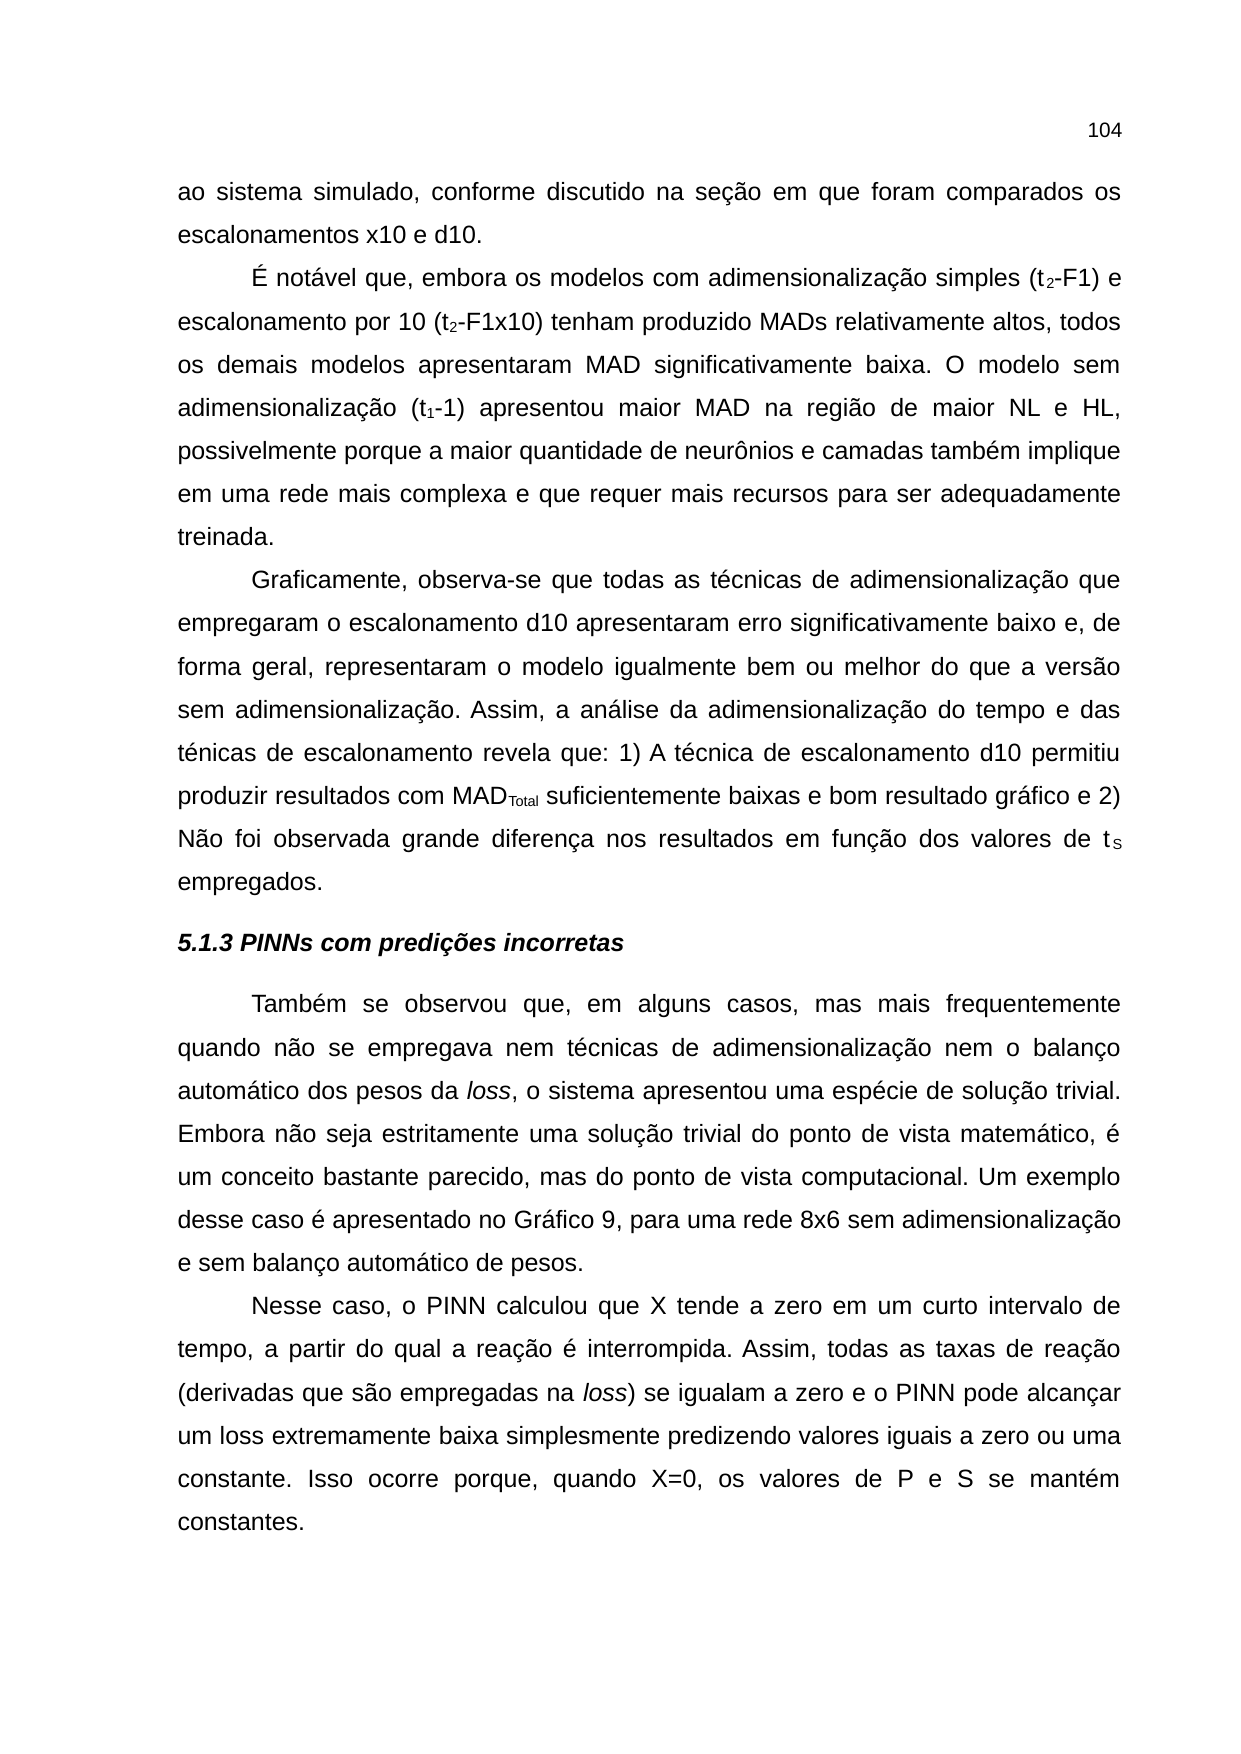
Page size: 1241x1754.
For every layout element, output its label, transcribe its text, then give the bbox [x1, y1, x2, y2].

text Também se observou que, em alguns casos, mas mais frequentemente quando não se empregava nem técnicas de adimensionalização nem o balanço automático dos pesos da loss, o sistema apresentou uma espécie de solução trivial. Embora não seja estritamente uma solução trivial do ponto de vista matemático, é um conceito bastante parecido, mas do ponto de vista computacional. Um exemplo desse caso é apresentado no Gráfico 9, para uma rede 8x6 sem adimensionalização e sem balanço automático de pesos. [177, 989, 1122, 1277]
subtitle PINNs com predições incorretas [177, 928, 1122, 957]
text Graficamente, observa-se que todas as técnicas de adimensionalização que empregaram o escalonamento d10 apresentaram erro significativamente baixo e, de forma geral, representaram o modelo igualmente bem ou melhor do que a versão sem adimensionalização. Assim, a análise da adimensionalização do tempo e das ténicas de escalonamento revela que: 1) A técnica de escalonamento d10 permitiu produzir resultados com MADTotal suficientemente baixas e bom resultado gráfico e 2) Não foi observada grande diferença nos resultados em função dos valores de tS empregados. [177, 565, 1122, 896]
text É notável que, embora os modelos com adimensionalização simples (t2-F1) e escalonamento por 10 (t2-F1x10) tenham produzido MADs relativamente altos, todos os demais modelos apresentaram MAD significativamente baixa. O modelo sem adimensionalização (t1-1) apresentou maior MAD na região de maior NL e HL, possivelmente porque a maior quantidade de neurônios e camadas também implique em uma rede mais complexa e que requer mais recursos para ser adequadamente treinada. [177, 263, 1122, 551]
text Nesse caso, o PINN calculou que X tende a zero em um curto intervalo de tempo, a partir do qual a reação é interrompida. Assim, todas as taxas de reação (derivadas que são empregadas na loss) se igualam a zero e o PINN pode alcançar um loss extremamente baixa simplesmente predizendo valores iguais a zero ou uma constante. Isso ocorre porque, quando X=0, os valores de P e S se mantém constantes. [177, 1291, 1122, 1536]
text ao sistema simulado, conforme discutido na seção em que foram comparados os escalonamentos x10 e d10. [177, 177, 1122, 249]
